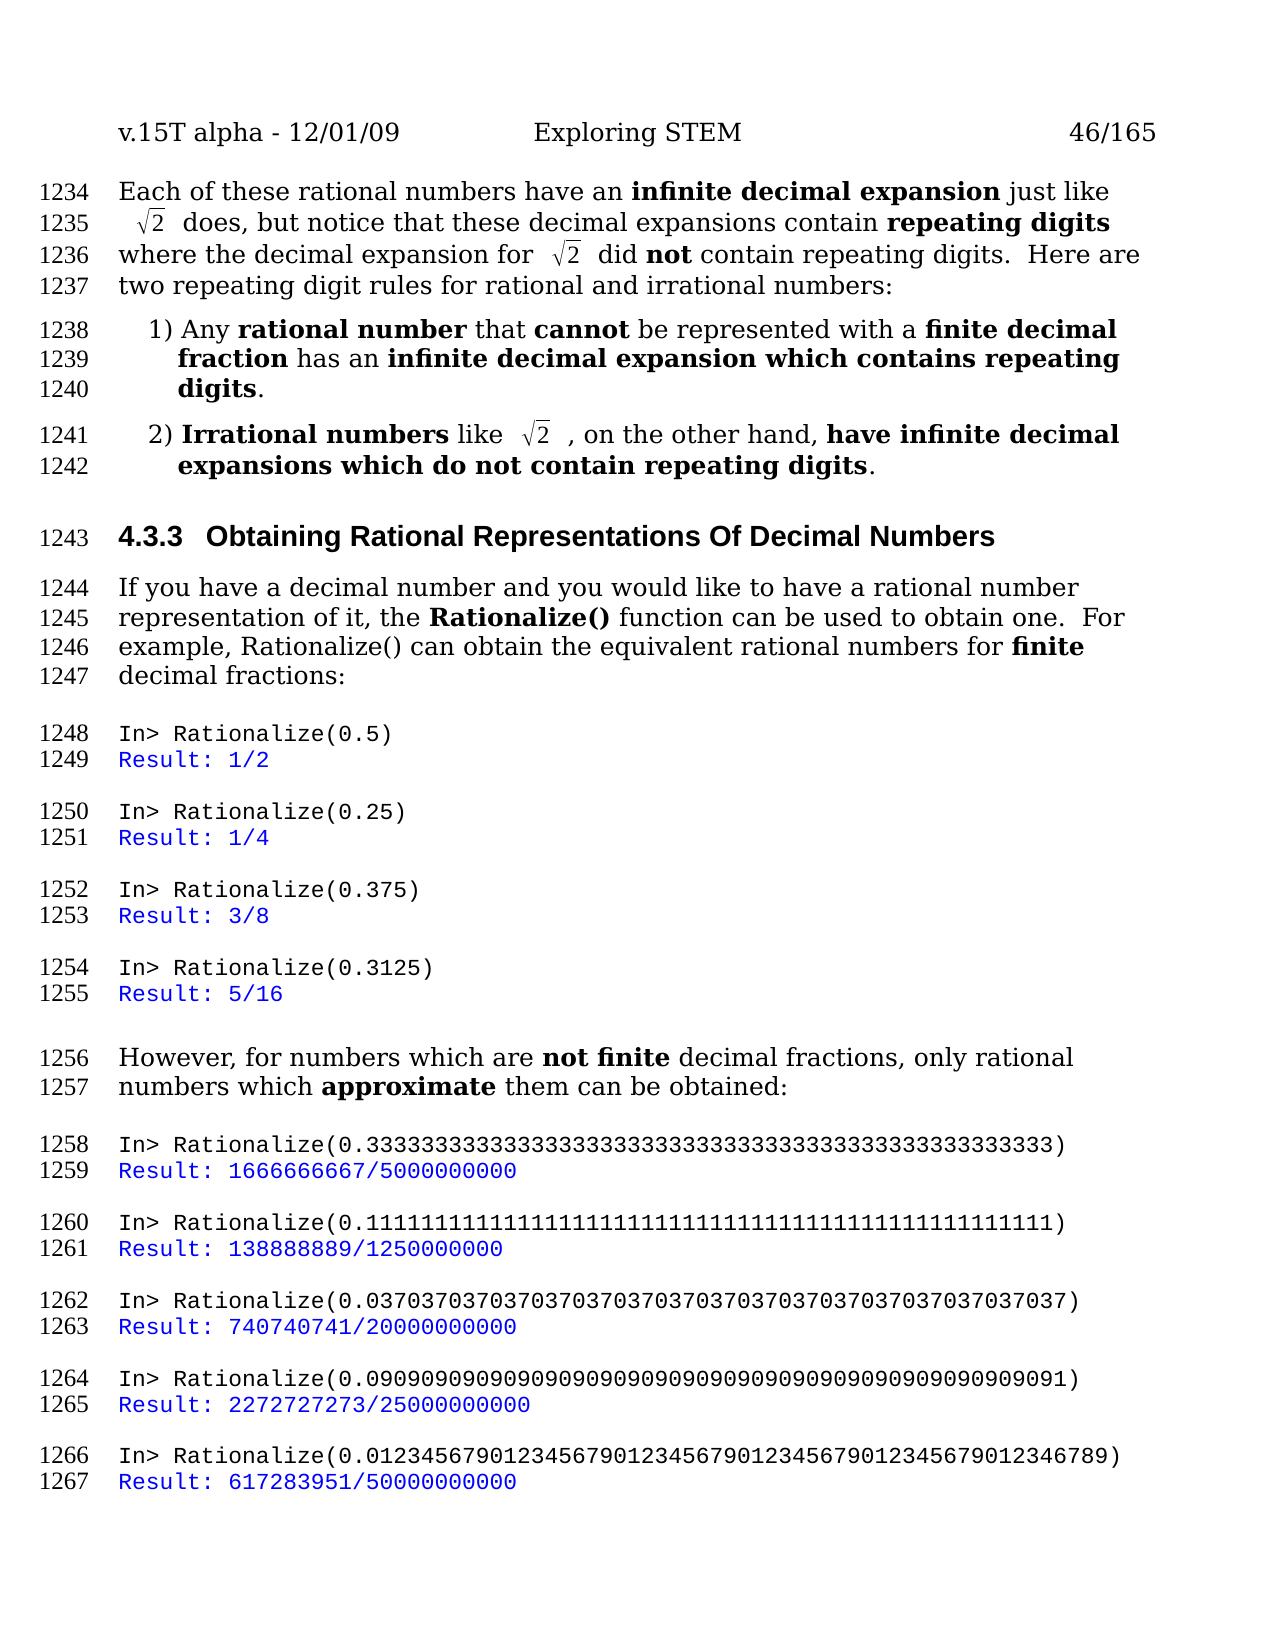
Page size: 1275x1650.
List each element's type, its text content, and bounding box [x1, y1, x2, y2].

text In> Rationalize(0.090909090909090909090909090909090909090909090909091) [118, 1367, 1157, 1393]
text Result: 138888889/1250000000 [118, 1237, 1157, 1263]
text Result: 3/8 [118, 904, 1157, 930]
text In> Rationalize(0.5) [118, 723, 1157, 748]
text In> Rationalize(0.11111111111111111111111111111111111111111111111111) [118, 1211, 1157, 1237]
text Result: 5/16 [118, 982, 1157, 1008]
text In> Rationalize(0.3125) [118, 956, 1157, 982]
text Result: 1/4 [118, 826, 1157, 852]
text 1) Any rational number that cannot be represented with a finite decimal fraction has an infinite decimal expansion which contains repeating digits. [148, 315, 1157, 403]
subtitle Obtaining Rational Representations Of Decimal Numbers [118, 519, 1157, 553]
text Result: 1666666667/5000000000 [118, 1159, 1157, 1185]
text Each of these rational numbers have an infinite decimal expansion just likedoes, but notice that these decimal expansions contain repeating digits where the decimal expansion fordid not contain repeating digits. Here are two repeating digit rules for rational and irrational numbers: [118, 177, 1157, 300]
text In> Rationalize(0.012345679012345679012345679012345679012345679012346789) [118, 1445, 1157, 1471]
text 2) Irrational numbers like, on the other hand, have infinite decimal expansions which do not contain repeating digits. [148, 418, 1157, 480]
text Result: 1/2 [118, 748, 1157, 774]
text However, for numbers which are not finite decimal fractions, only rational numbers which approximate them can be obtained: [118, 1043, 1157, 1102]
text If you have a decimal number and you would like to have a rational number representation of it, the Rationalize() function can be used to obtain one. For example, Rationalize() can obtain the equivalent rational numbers for finite decimal fractions: [118, 573, 1157, 691]
text In> Rationalize(0.037037037037037037037037037037037037037037037037037) [118, 1289, 1157, 1315]
text In> Rationalize(0.375) [118, 878, 1157, 904]
text Result: 617283951/50000000000 [118, 1471, 1157, 1497]
text In> Rationalize(0.33333333333333333333333333333333333333333333333333) [118, 1133, 1157, 1159]
text In> Rationalize(0.25) [118, 800, 1157, 826]
text Result: 740740741/20000000000 [118, 1315, 1157, 1341]
text Result: 2272727273/25000000000 [118, 1393, 1157, 1419]
